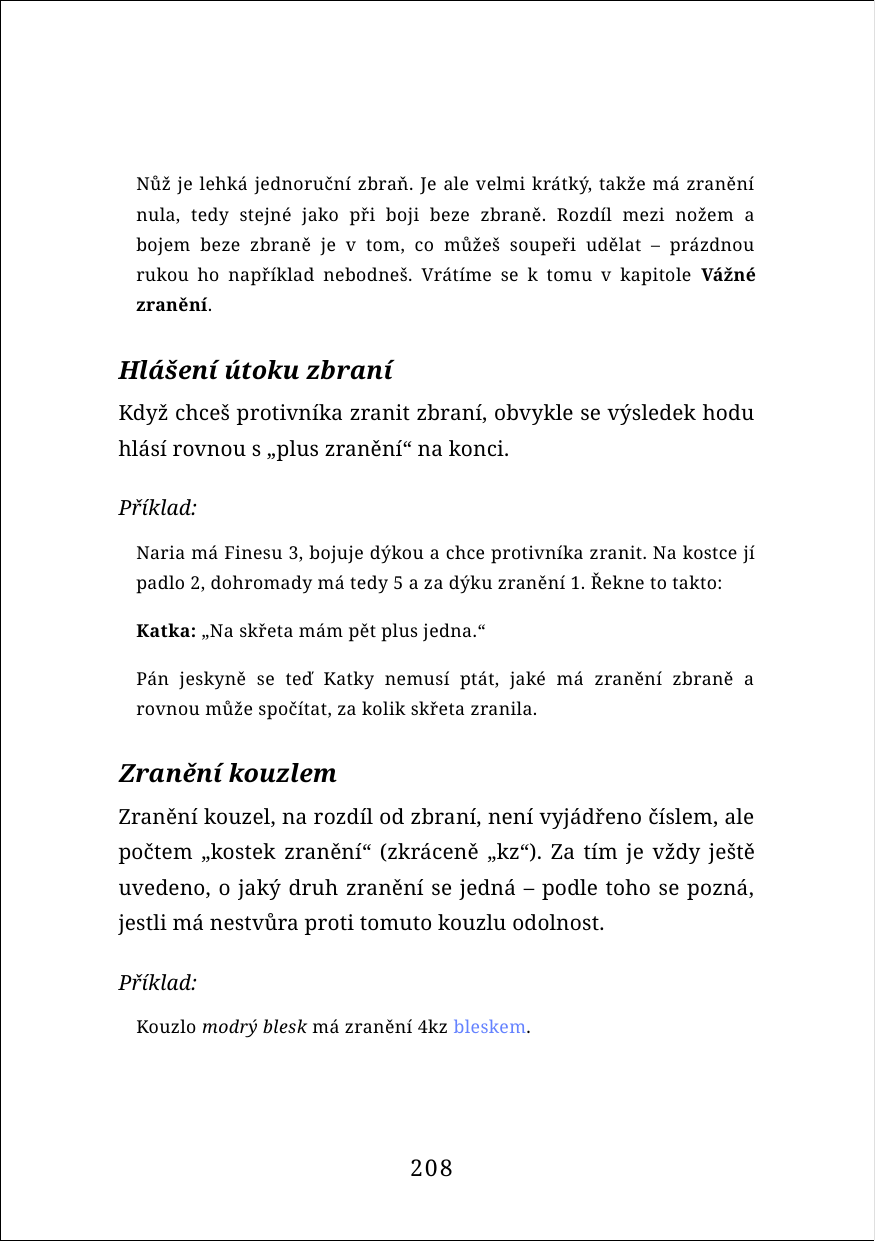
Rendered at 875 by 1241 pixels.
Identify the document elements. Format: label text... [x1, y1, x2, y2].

subtitle Zranění kouzlem [118, 756, 756, 790]
text Když chceš protivníka zranit zbraní, obvykle se výsledek hodu hlásí rovnou s „plus zranění“ na konci. [118, 398, 756, 462]
text Naria má Finesu 3, bojuje dýkou a chce protivníka zranit. Na kostce jí padlo 2, dohromady má tedy 5 a za dýku zranění 1. Řekne to takto: [136, 540, 756, 594]
text Katka: „Na skřeta mám pět plus jedna.“ [136, 618, 756, 642]
text Příklad: [118, 493, 756, 521]
text Nůž je lehká jednoruční zbraň. Je ale velmi krátký, takže má zranění nula, tedy stejné jako při boji beze zbraně. Rozdíl mezi nožem a bojem beze zbraně je v tom, co můžeš soupeři udělat – prázdnou rukou ho například nebodneš. Vrátíme se k tomu v kapitole Vážné zranění. [136, 172, 756, 317]
text Zranění kouzel, na rozdíl od zbraní, není vyjádřeno číslem, ale počtem „kostek zranění“ (zkráceně „kz“). Za tím je vždy ještě uvedeno, o jaký druh zranění se jedná – podle toho se pozná, jestli má nestvůra proti tomuto kouzlu odolnost. [118, 802, 756, 937]
text Kouzlo modrý blesk má zranění 4kz bleskem. [136, 1015, 756, 1039]
text Pán jeskyně se teď Katky nemusí ptát, jaké má zranění zbraně a rovnou může spočítat, za kolik skřeta zranila. [136, 666, 756, 721]
text Příklad: [118, 968, 756, 996]
subtitle Hlášení útoku zbraní [118, 352, 756, 386]
